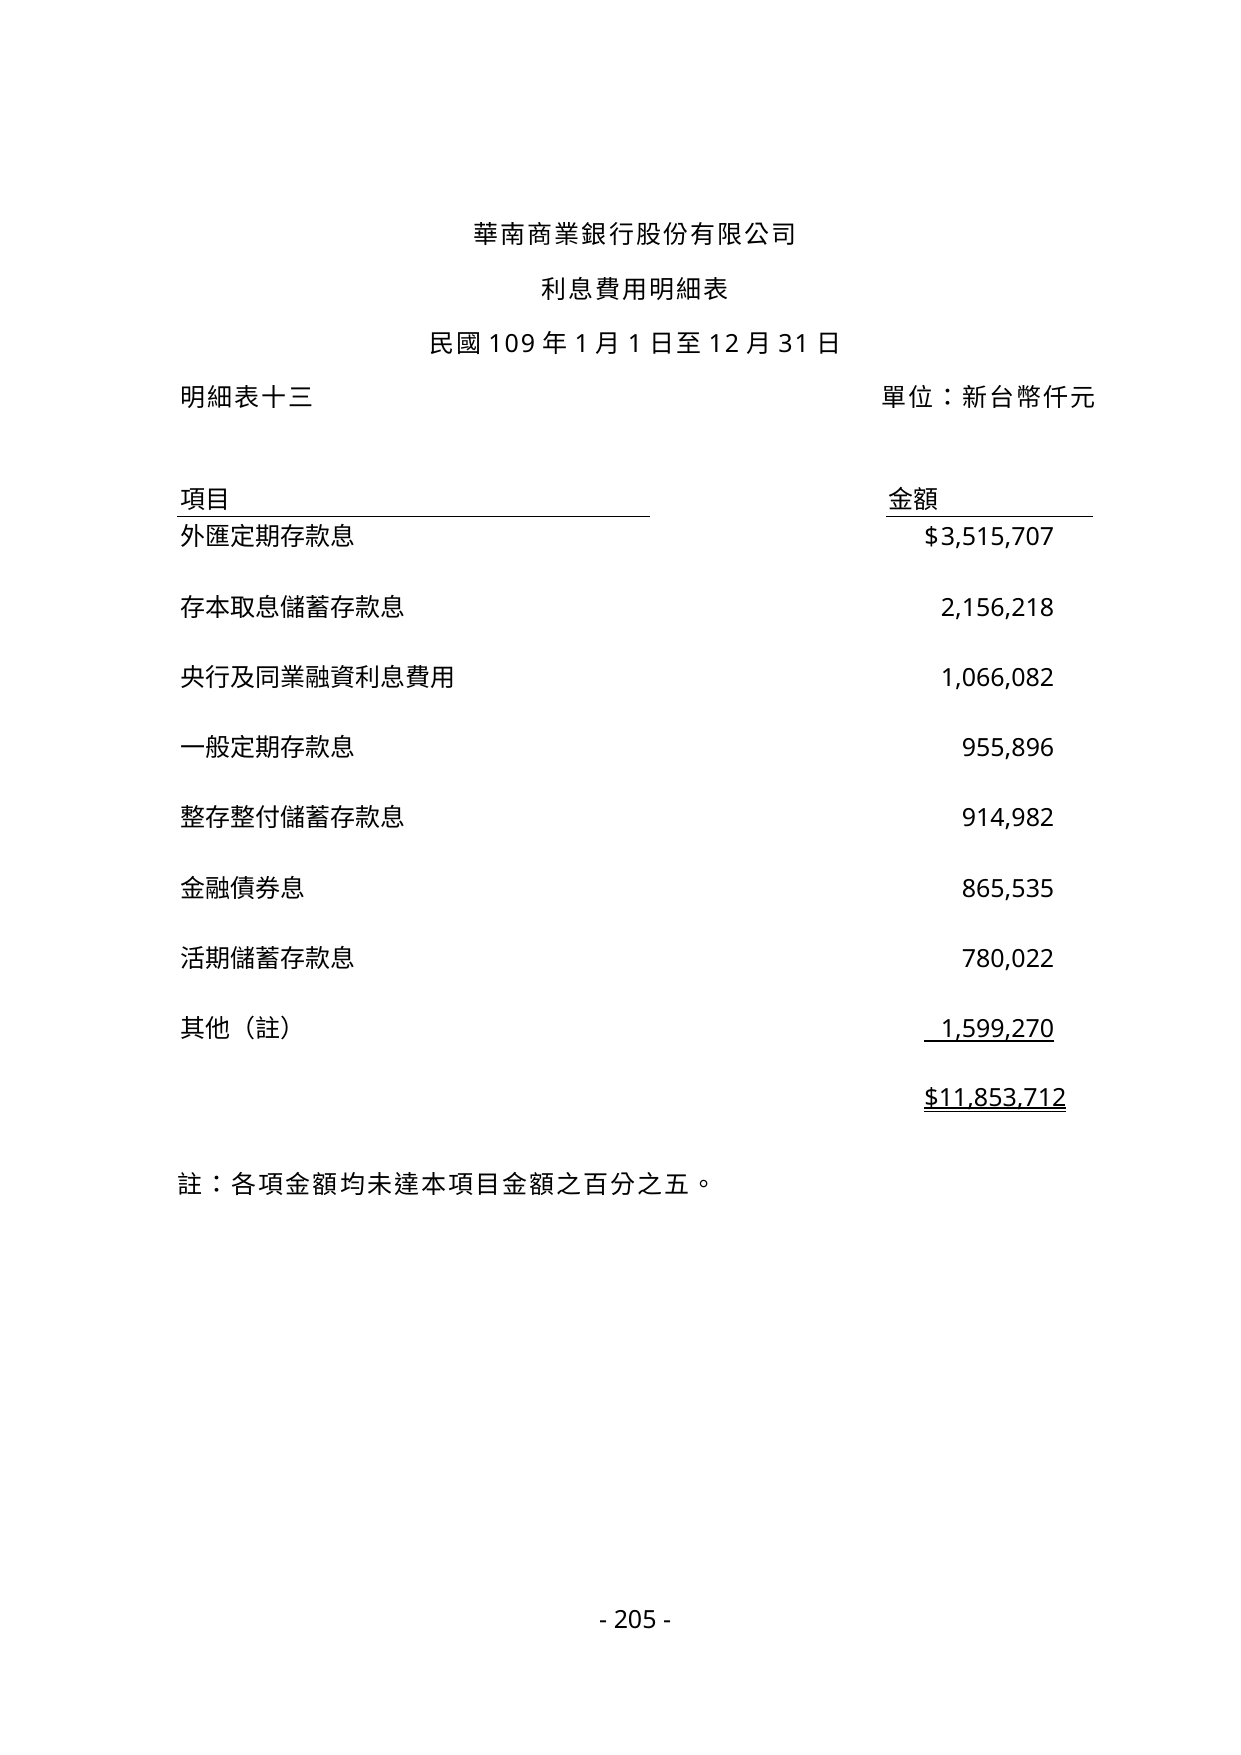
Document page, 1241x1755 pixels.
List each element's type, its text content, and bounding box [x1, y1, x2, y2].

table_cell [650, 834, 886, 868]
table_cell [886, 1045, 1092, 1079]
table_cell [177, 1045, 649, 1079]
table_header 明細表十三 [177, 378, 638, 428]
table_cell [177, 1079, 649, 1113]
table_header 項目 [177, 479, 649, 516]
table_header 單位：新台幣仟元 [638, 378, 1098, 428]
table_cell [650, 1045, 886, 1079]
table_cell [177, 764, 649, 798]
table_cell 央行及同業融資利息費用 [177, 657, 649, 693]
table_cell 金融債券息 [177, 868, 649, 904]
table_cell 914,982 [886, 798, 1092, 834]
table_header 金額 [886, 479, 1092, 516]
table_cell [177, 694, 649, 728]
table_cell 一般定期存款息 [177, 728, 649, 764]
table_cell 955,896 [886, 728, 1092, 764]
table_cell 外匯定期存款息 [177, 517, 649, 553]
table_cell [650, 939, 886, 975]
table_cell [886, 694, 1092, 728]
table_cell [886, 834, 1092, 868]
table_cell [650, 623, 886, 657]
text 註：各項金額均未達本項目金額之百分之五。 [177, 1164, 1093, 1201]
table_cell [650, 798, 886, 834]
table_cell [886, 623, 1092, 657]
table_cell 存本取息儲蓄存款息 [177, 587, 649, 623]
table_cell [886, 764, 1092, 798]
text 民國109年1月1日至12月31日 [177, 323, 1093, 360]
table_cell 活期儲蓄存款息 [177, 939, 649, 975]
table_cell [177, 905, 649, 938]
table_cell $ 3,515,707 [886, 517, 1092, 553]
table_cell [177, 834, 649, 868]
table_cell [886, 905, 1092, 938]
table_cell [650, 657, 886, 693]
table_cell [650, 728, 886, 764]
table_cell [177, 975, 649, 1009]
table_cell 2,156,218 [886, 587, 1092, 623]
table_cell $ 11,853,712 [886, 1079, 1092, 1113]
table_cell [177, 553, 649, 587]
table_cell 780,022 [886, 939, 1092, 975]
table_header [650, 479, 886, 516]
text 華南商業銀行股份有限公司 [177, 215, 1093, 251]
table_cell 865,535 [886, 868, 1092, 904]
table_cell [650, 1009, 886, 1045]
table_cell 1,599,270 [886, 1009, 1092, 1045]
table_cell [886, 553, 1092, 587]
table_cell 1,066,082 [886, 657, 1092, 693]
table_cell [650, 516, 886, 553]
table_cell [650, 1079, 886, 1113]
table_cell [650, 868, 886, 904]
table_cell [650, 905, 886, 938]
table_cell [886, 975, 1092, 1009]
text 利息費用明細表 [177, 269, 1093, 305]
table_cell [650, 694, 886, 728]
table_cell [177, 623, 649, 657]
table_cell 其他（註） [177, 1009, 649, 1045]
table_cell 整存整付儲蓄存款息 [177, 798, 649, 834]
table_cell [650, 975, 886, 1009]
table_cell [650, 764, 886, 798]
table_cell [650, 553, 886, 587]
table_cell [650, 587, 886, 623]
